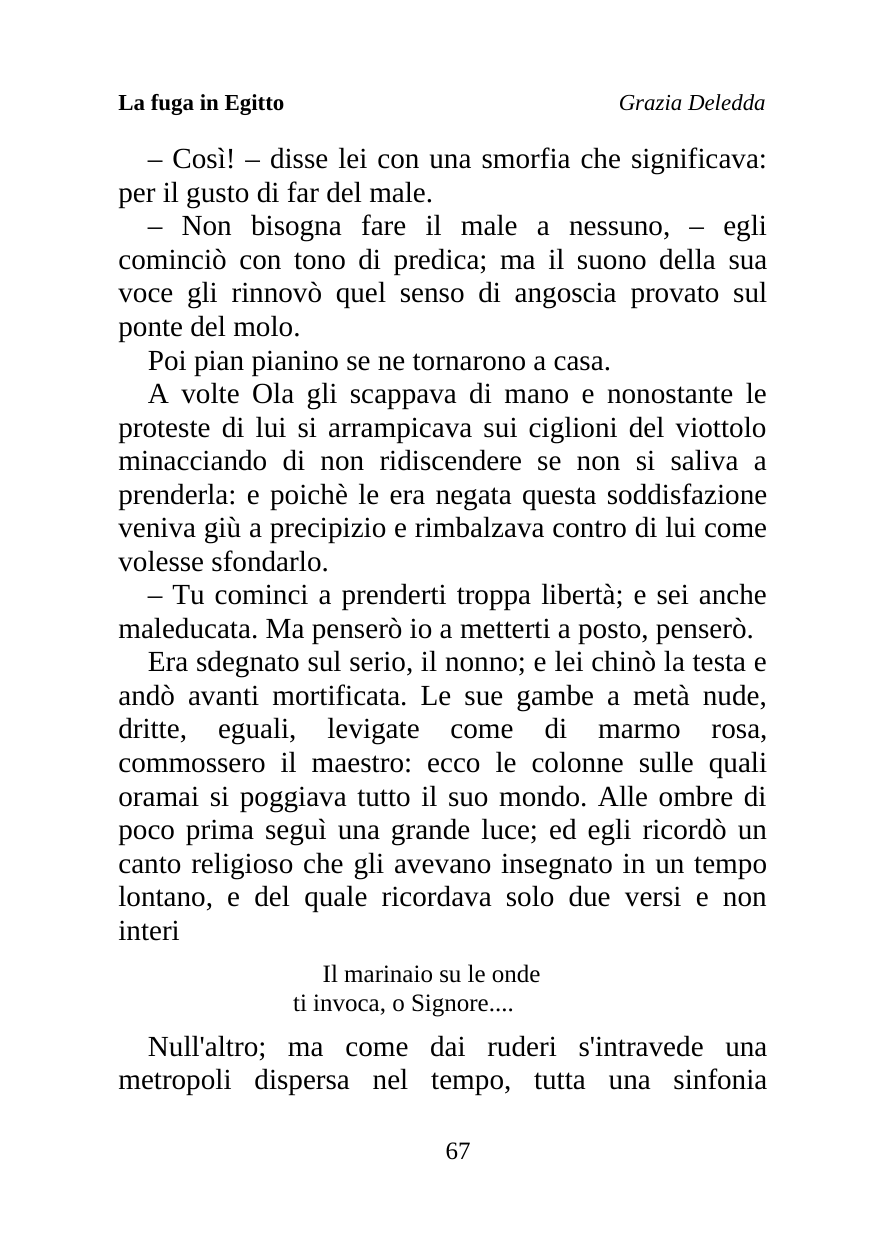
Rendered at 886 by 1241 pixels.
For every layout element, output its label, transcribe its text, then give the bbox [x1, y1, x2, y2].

text Null'altro; ma come dai ruderi s'intravede una metropoli dispersa nel tempo, tutta una sinfonia [118, 1029, 768, 1096]
text Il marinaio su le onde ti invoca, o Signore.... [293, 959, 768, 1016]
text – Non bisogna fare il male a nessuno, – egli cominciò con tono di predica; ma il suono della sua voce gli rinnovò quel senso di angoscia provato sul ponte del molo. [118, 208, 768, 343]
text Poi pian pianino se ne tornarono a casa. [118, 343, 768, 376]
text A volte Ola gli scappava di mano e nonostante le proteste di lui si arrampicava sui ciglioni del viottolo minacciando di non ridiscendere se non si saliva a prenderla: e poichè le era negata questa soddisfazione veniva giù a precipizio e rimbalzava contro di lui come volesse sfondarlo. [118, 376, 768, 577]
text – Tu cominci a prenderti troppa libertà; e sei anche maleducata. Ma penserò io a metterti a posto, penserò. [118, 577, 768, 644]
text Era sdegnato sul serio, il nonno; e lei chinò la testa e andò avanti mortificata. Le sue gambe a metà nude, dritte, eguali, levigate come di marmo rosa, commossero il maestro: ecco le colonne sulle quali oramai si poggiava tutto il suo mondo. Alle ombre di poco prima seguì una grande luce; ed egli ricordò un canto religioso che gli avevano insegnato in un tempo lontano, e del quale ricordava solo due versi e non interi [118, 644, 768, 946]
text – Così! – disse lei con una smorfia che significava: per il gusto di far del male. [118, 141, 768, 208]
